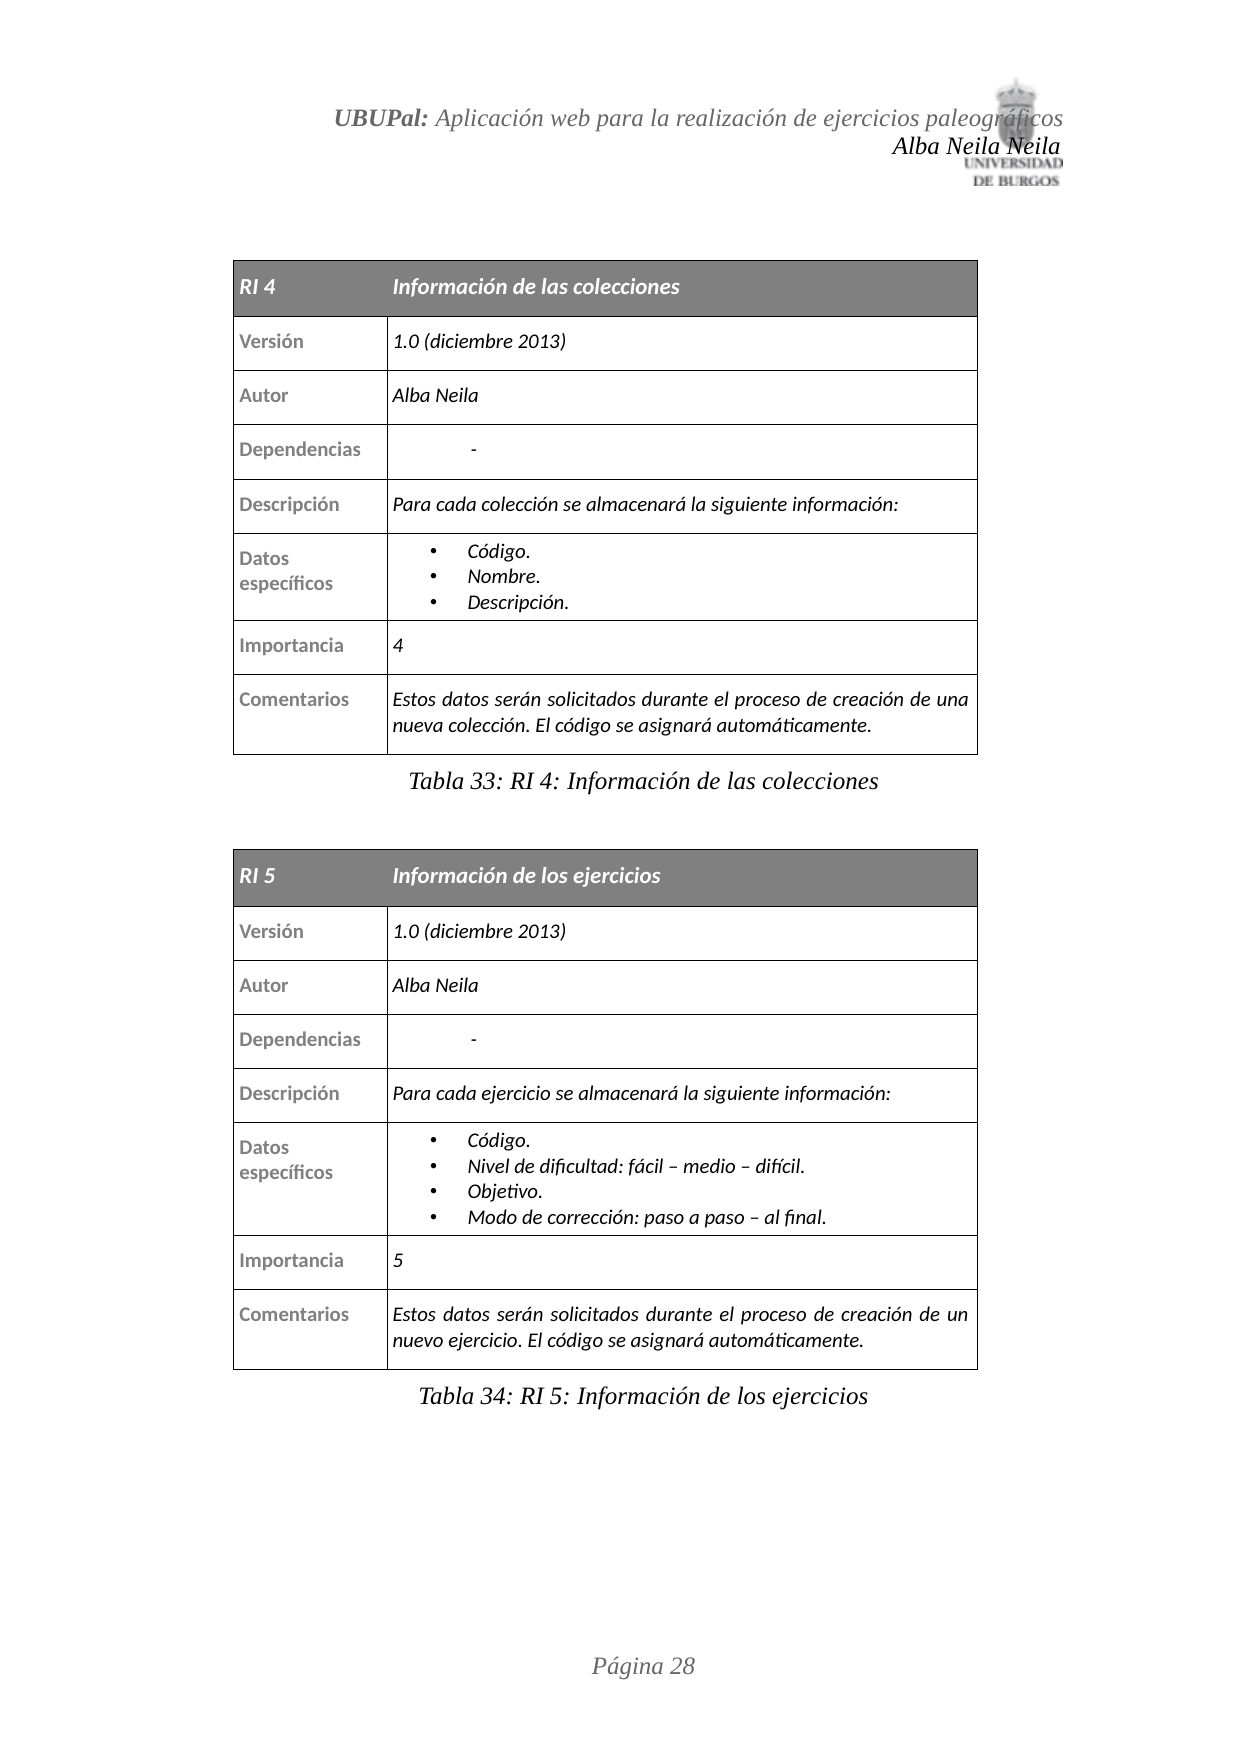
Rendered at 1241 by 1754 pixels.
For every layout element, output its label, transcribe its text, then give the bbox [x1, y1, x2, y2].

table_cell Dependencias [234, 425, 387, 478]
table_cell Versión [234, 907, 387, 960]
table_cell - [388, 425, 977, 478]
table_cell Descripción [234, 480, 387, 532]
table_cell Descripción [234, 1069, 387, 1122]
table_header Información de los ejercicios [387, 850, 977, 906]
table_cell Importancia [234, 1236, 387, 1289]
table_header Información de las colecciones [387, 261, 977, 316]
table_cell Alba Neila [388, 961, 977, 1014]
table_cell 1.0 (diciembre 2013) [388, 317, 977, 370]
table_cell Autor [234, 371, 387, 424]
table_cell Código. Nombre. Descripción. [388, 534, 977, 620]
table_cell Versión [234, 317, 387, 370]
text Tabla 33: RI 4: Información de las colecciones [226, 766, 1063, 795]
table_cell Autor [234, 961, 387, 1014]
picture [964, 77, 1063, 186]
table_cell Alba Neila [388, 371, 977, 424]
table_cell Código. Nivel de dificultad: fácil – medio – difícil. Objetivo. Modo de corrección: paso a paso – al final. [388, 1123, 977, 1235]
table_cell Datos específicos [234, 1123, 387, 1235]
table_cell 1.0 (diciembre 2013) [388, 907, 977, 960]
table_cell Estos datos serán solicitados durante el proceso de creación de un nuevo ejercicio. El código se asignará automáticamente. [388, 1290, 977, 1369]
table_header RI 4 [234, 261, 387, 316]
table_cell Dependencias [234, 1015, 387, 1068]
table_cell 5 [388, 1236, 977, 1289]
table_cell Comentarios [234, 675, 387, 754]
table_cell Estos datos serán solicitados durante el proceso de creación de una nueva colección. El código se asignará automáticamente. [388, 675, 977, 754]
table_cell Para cada ejercicio se almacenará la siguiente información: [388, 1069, 977, 1122]
table_cell Comentarios [234, 1290, 387, 1369]
text Tabla 34: RI 5: Información de los ejercicios [226, 1381, 1063, 1410]
table_cell Importancia [234, 621, 387, 674]
table_header RI 5 [234, 850, 387, 906]
table_cell - [388, 1015, 977, 1068]
table_cell Datos específicos [234, 534, 387, 620]
table_cell Para cada colección se almacenará la siguiente información: [388, 480, 977, 532]
table_cell 4 [388, 621, 977, 674]
